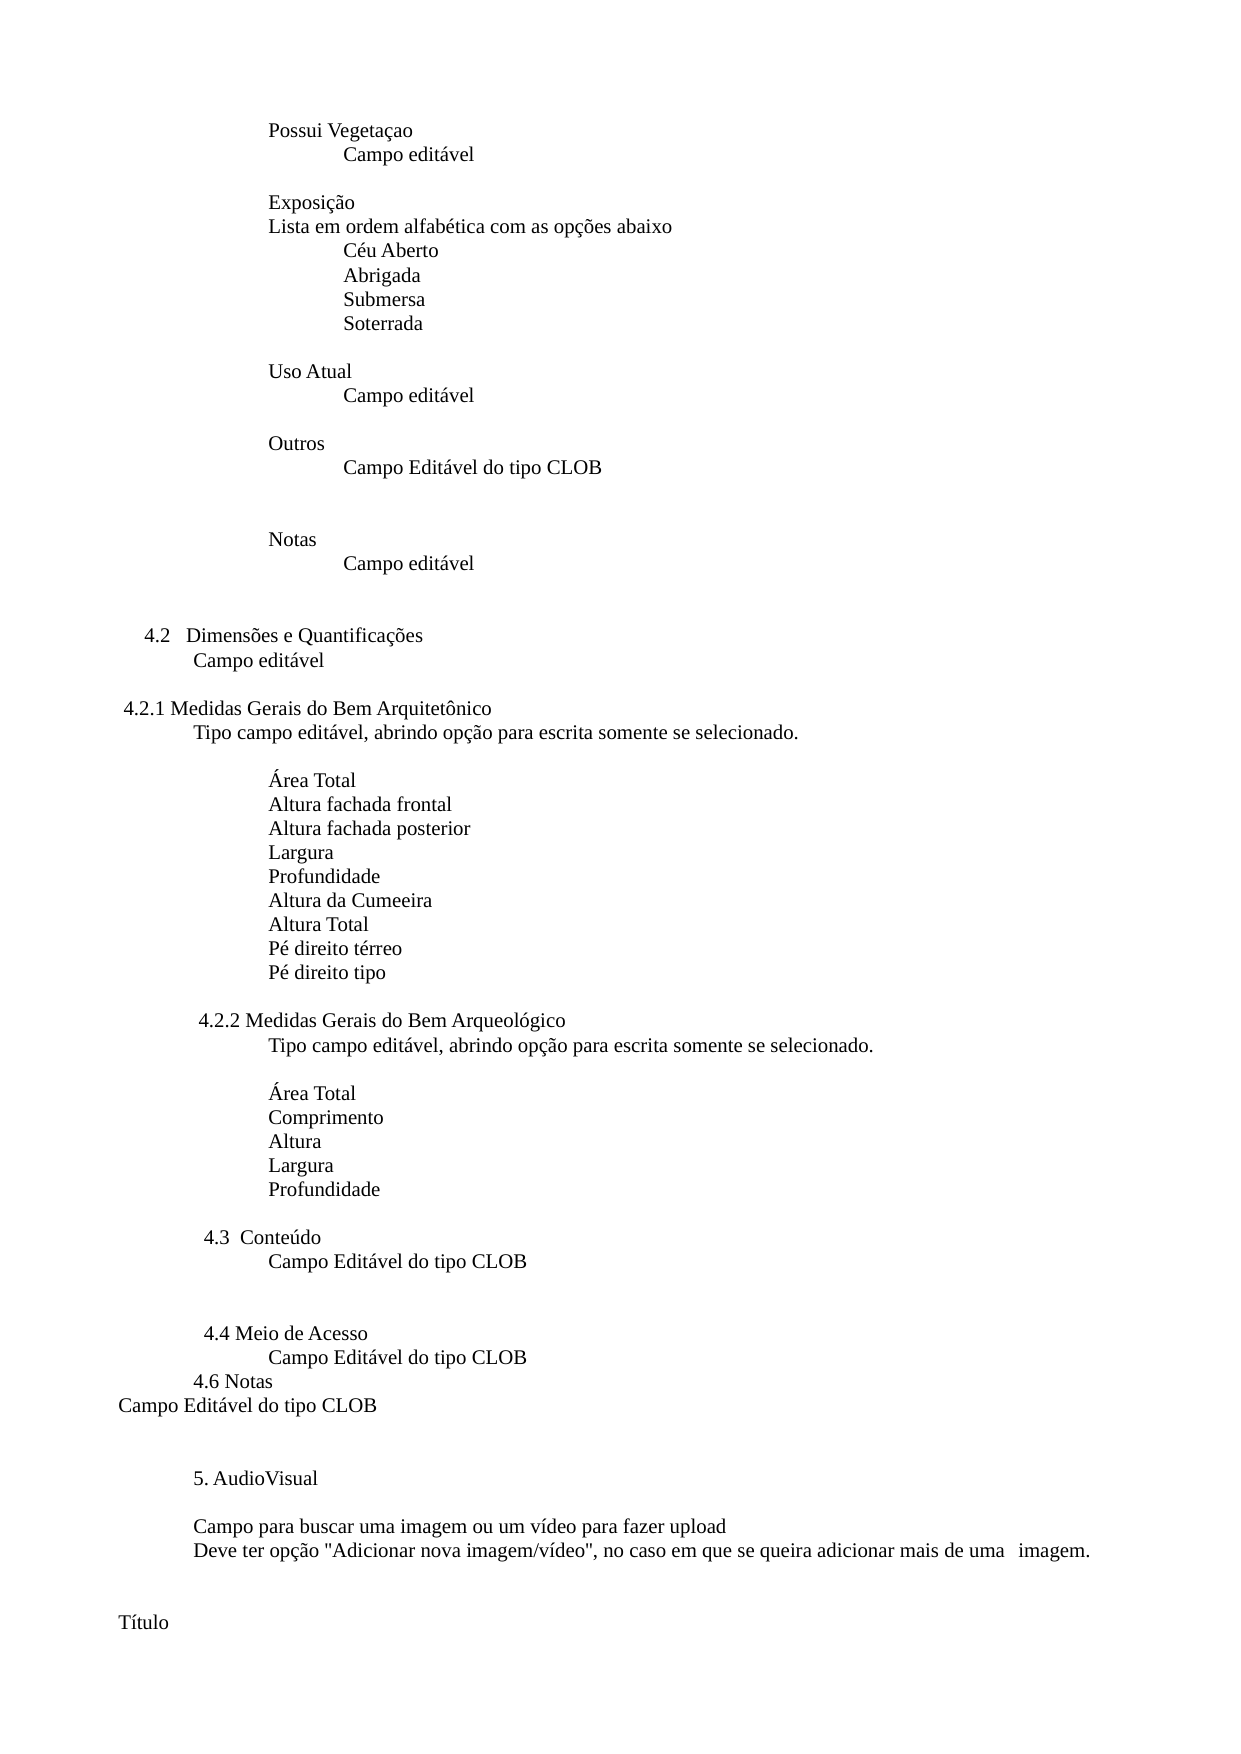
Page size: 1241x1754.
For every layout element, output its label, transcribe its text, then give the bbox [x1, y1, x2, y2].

text Campo Editável do tipo CLOB [118, 1345, 1122, 1369]
text 4.4 Meio de Acesso [118, 1321, 1122, 1345]
text Abrigada [118, 262, 1122, 287]
text Campo editável [118, 647, 1122, 672]
text Profundidade [118, 1177, 1122, 1201]
text Outros [118, 431, 1122, 455]
text Lista em ordem alfabética com as opções abaixo [118, 214, 1122, 238]
text Título [118, 1610, 1122, 1634]
text 5. AudioVisual [118, 1466, 1122, 1490]
text Campo Editável do tipo CLOB [118, 455, 1122, 479]
text Soterrada [118, 311, 1122, 335]
text Largura [118, 840, 1122, 864]
text Exposição [118, 190, 1122, 214]
text 4.6 Notas [118, 1369, 1122, 1393]
text Campo editável [118, 383, 1122, 407]
text Área Total [118, 768, 1122, 792]
text Submersa [118, 287, 1122, 311]
text Campo Editável do tipo CLOB [118, 1393, 1122, 1417]
text Comprimento [118, 1105, 1122, 1129]
text Profundidade [118, 864, 1122, 888]
text Céu Aberto [118, 238, 1122, 262]
text Possui Vegetaçao [118, 118, 1122, 142]
text Altura fachada frontal [118, 792, 1122, 816]
text Altura fachada posterior [118, 816, 1122, 840]
text Altura da Cumeeira [118, 888, 1122, 912]
text Campo Editável do tipo CLOB [118, 1249, 1122, 1273]
text Pé direito térreo [118, 936, 1122, 960]
text 4.2.2 Medidas Gerais do Bem Arqueológico [118, 1008, 1122, 1032]
text Tipo campo editável, abrindo opção para escrita somente se selecionado. [118, 1032, 1122, 1057]
text Campo para buscar uma imagem ou um vídeo para fazer upload [118, 1514, 1122, 1538]
text 4.2.1 Medidas Gerais do Bem Arquitetônico [118, 696, 1122, 720]
text Pé direito tipo [118, 960, 1122, 984]
text 4.3 Conteúdo [118, 1225, 1122, 1249]
text Altura Total [118, 912, 1122, 936]
text Largura [118, 1153, 1122, 1177]
text Deve ter opção ''Adicionar nova imagem/vídeo'', no caso em que se queira adicionar mais de uma imagem. [118, 1538, 1122, 1562]
text Área Total [118, 1081, 1122, 1105]
text Notas [118, 527, 1122, 551]
text Tipo campo editável, abrindo opção para escrita somente se selecionado. [118, 720, 1122, 744]
text Campo editável [118, 142, 1122, 166]
text Uso Atual [118, 359, 1122, 383]
text Altura [118, 1129, 1122, 1153]
text Campo editável [118, 551, 1122, 575]
text 4.2 Dimensões e Quantificações [118, 623, 1122, 647]
